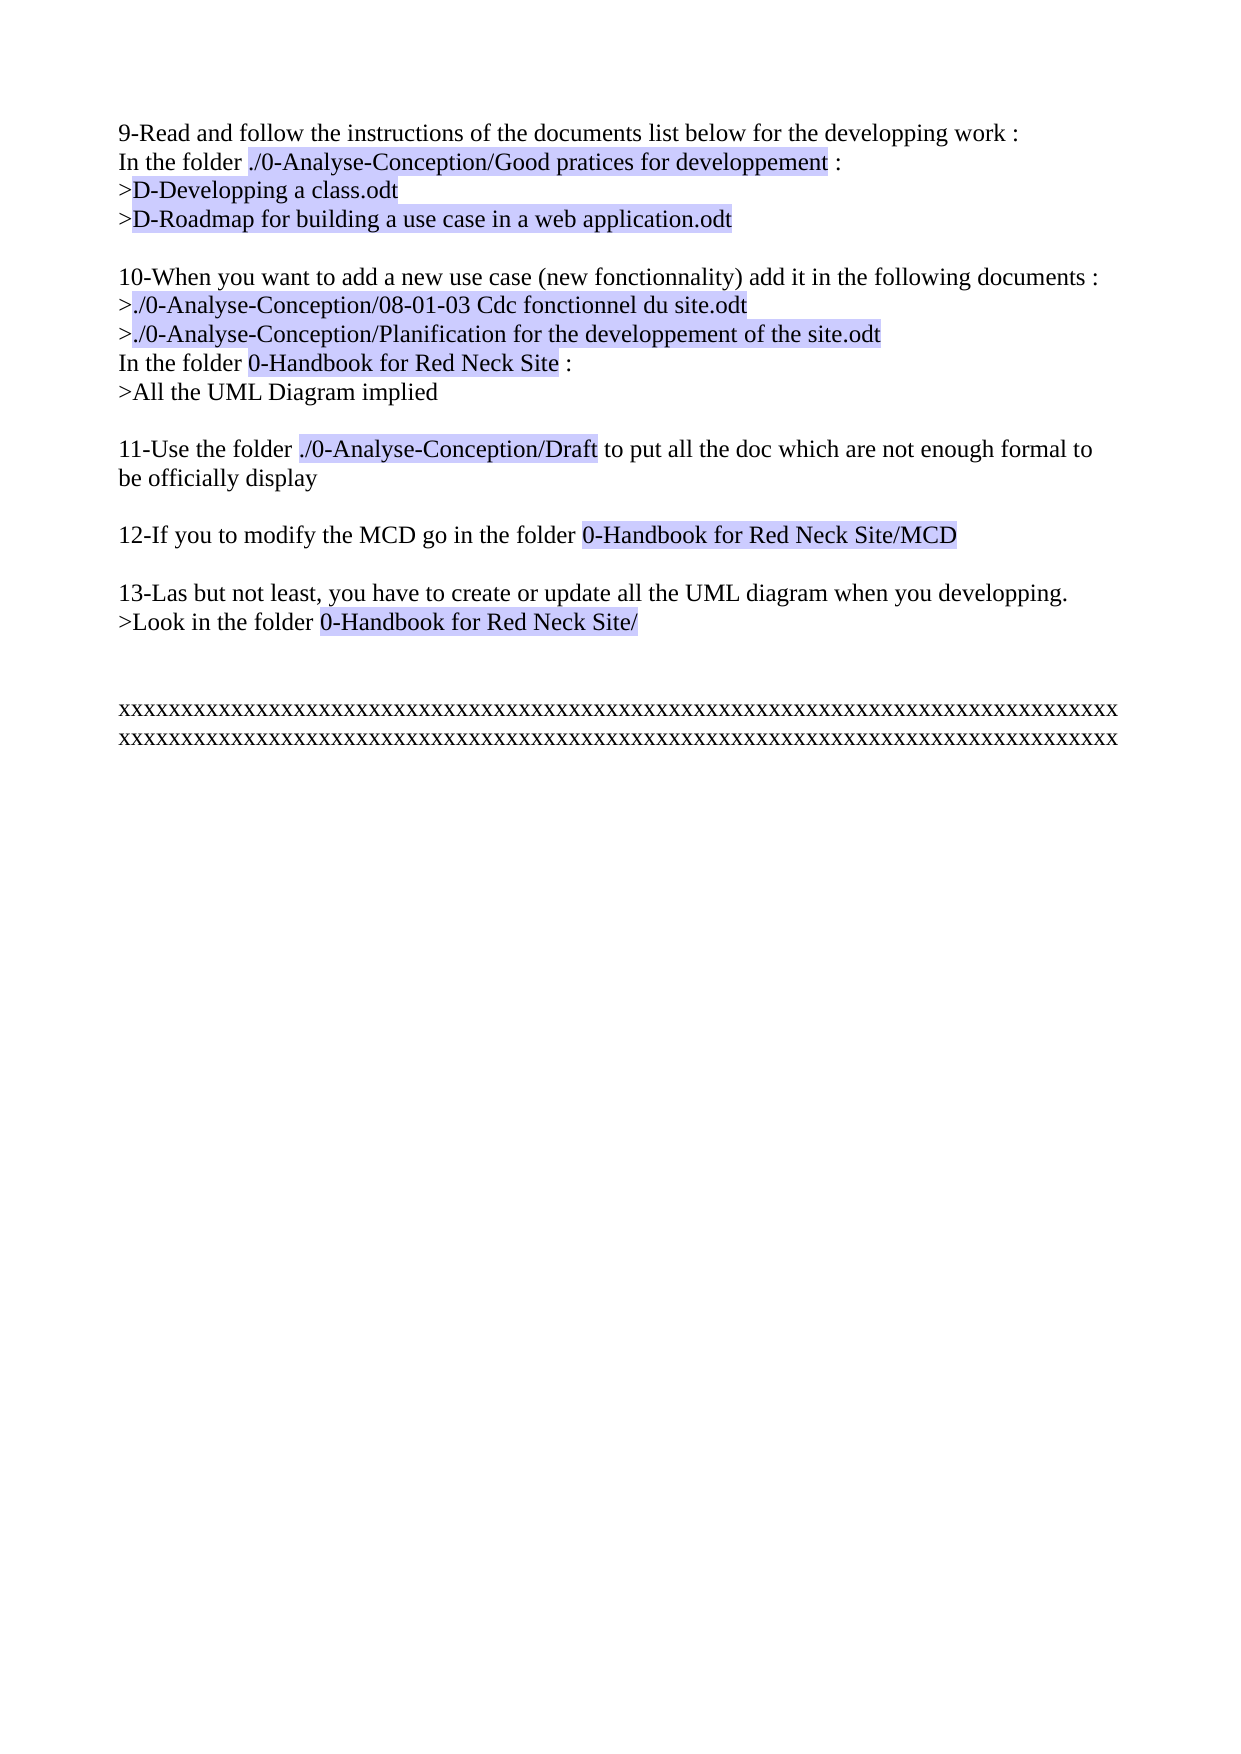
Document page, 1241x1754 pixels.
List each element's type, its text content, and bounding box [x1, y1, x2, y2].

text >D-Roadmap for building a use case in a web application.odt [118, 204, 1122, 233]
text 10-When you want to add a new use case (new fonctionnality) add it in the following documents : [118, 262, 1122, 291]
text In the folder 0-Handbook for Red Neck Site : [118, 348, 1122, 377]
text In the folder ./0-Analyse-Conception/Good pratices for developpement : [118, 147, 1122, 176]
text >./0-Analyse-Conception/Planification for the developpement of the site.odt [118, 319, 1122, 348]
text >D-Developping a class.odt [118, 176, 1122, 204]
text 11-Use the folder ./0-Analyse-Conception/Draft to put all the doc which are not enough formal to be officially display [118, 434, 1122, 492]
text >All the UML Diagram implied [118, 377, 1122, 406]
text >./0-Analyse-Conception/08-01-03 Cdc fonctionnel du site.odt [118, 291, 1122, 319]
text >Look in the folder 0-Handbook for Red Neck Site/ [118, 607, 1122, 636]
text 12-If you to modify the MCD go in the folder 0-Handbook for Red Neck Site/MCD [118, 521, 1122, 549]
text 9-Read and follow the instructions of the documents list below for the developping work : [118, 118, 1122, 147]
text 13-Las but not least, you have to create or update all the UML diagram when you developping. [118, 578, 1122, 607]
text xxxxxxxxxxxxxxxxxxxxxxxxxxxxxxxxxxxxxxxxxxxxxxxxxxxxxxxxxxxxxxxxxxxxxxxxxxxxxxxxxxxxxxxxxxxxxxxxxxxxxxxxxxxxxxxxxxxxxxxxxxxxxxxxxxxxxxxxxxxxxxxxxxxxxxxxxxxxxxxx [118, 693, 1122, 751]
